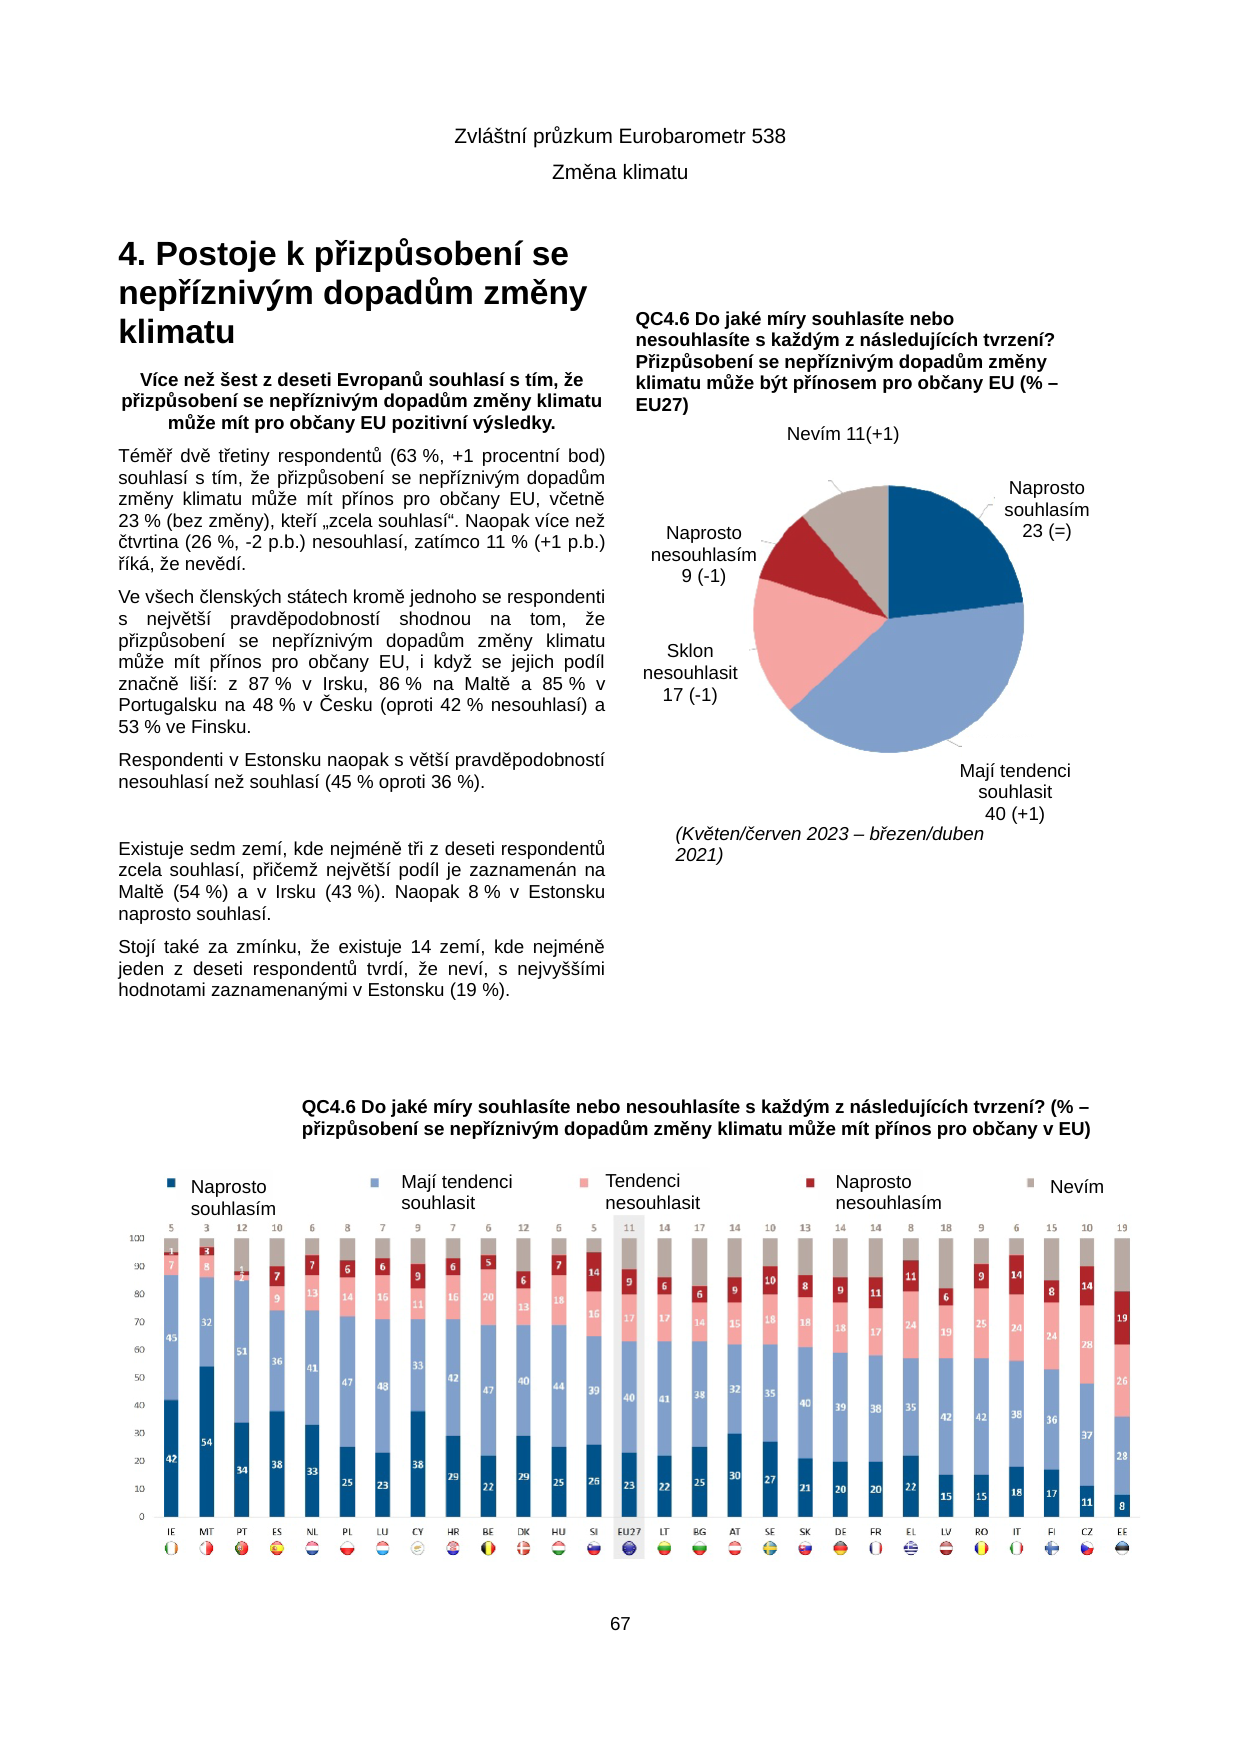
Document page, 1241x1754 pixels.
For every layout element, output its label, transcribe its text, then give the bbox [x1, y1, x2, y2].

subtitle 4. Postoje k přizpůsobení se nepříznivým dopadům změny klimatu [118, 234, 605, 350]
text Respondenti v Estonsku naopak s větší pravděpodobností nesouhlasí než souhlasí (45 % oproti 36 %). [118, 749, 605, 792]
text Více než šest z deseti Evropanů souhlasí s tím, že přizpůsobení se nepříznivým dopadům změny klimatu může mít pro občany EU pozitivní výsledky. [118, 368, 605, 433]
text Ve všech členských státech kromě jednoho se respondenti s největší pravděpodobností shodnou na tom, že přizpůsobení se nepříznivým dopadům změny klimatu může mít přínos pro občany EU, i když se jejich podíl značně liší: z 87 % v Irsku, 86 % na Maltě a 85 % v Portugalsku na 48 % v Česku (oproti 42 % nesouhlasí) a 53 % ve Finsku. [118, 586, 605, 737]
picture [734, 530, 739, 538]
text Stojí také za zmínku, že existuje 14 zemí, kde nejméně jeden z deseti respondentů tvrdí, že neví, s nejvyššími hodnotami zaznamenanými v Estonsku (19 %). [118, 936, 605, 1000]
picture [153, 1158, 1034, 1200]
picture [733, 473, 1034, 757]
text Existuje sedm zemí, kde nejméně tři z deseti respondentů zcela souhlasí, přičemž největší podíl je zaznamenán na Maltě (54 %) a v Irsku (43 %). Naopak 8 % v Estonsku naprosto souhlasí. [118, 838, 605, 924]
text Téměř dvě třetiny respondentů (63 %, +1 procentní bod) souhlasí s tím, že přizpůsobení se nepříznivým dopadům změny klimatu může mít přínos pro občany EU, včetně 23 % (bez změny), kteří „zcela souhlasí“. Naopak více než čtvrtina (26 %, -2 p.b.) nesouhlasí, zatímco 11 % (+1 p.b.) říká, že nevědí. [118, 445, 605, 574]
picture [118, 1210, 1141, 1562]
